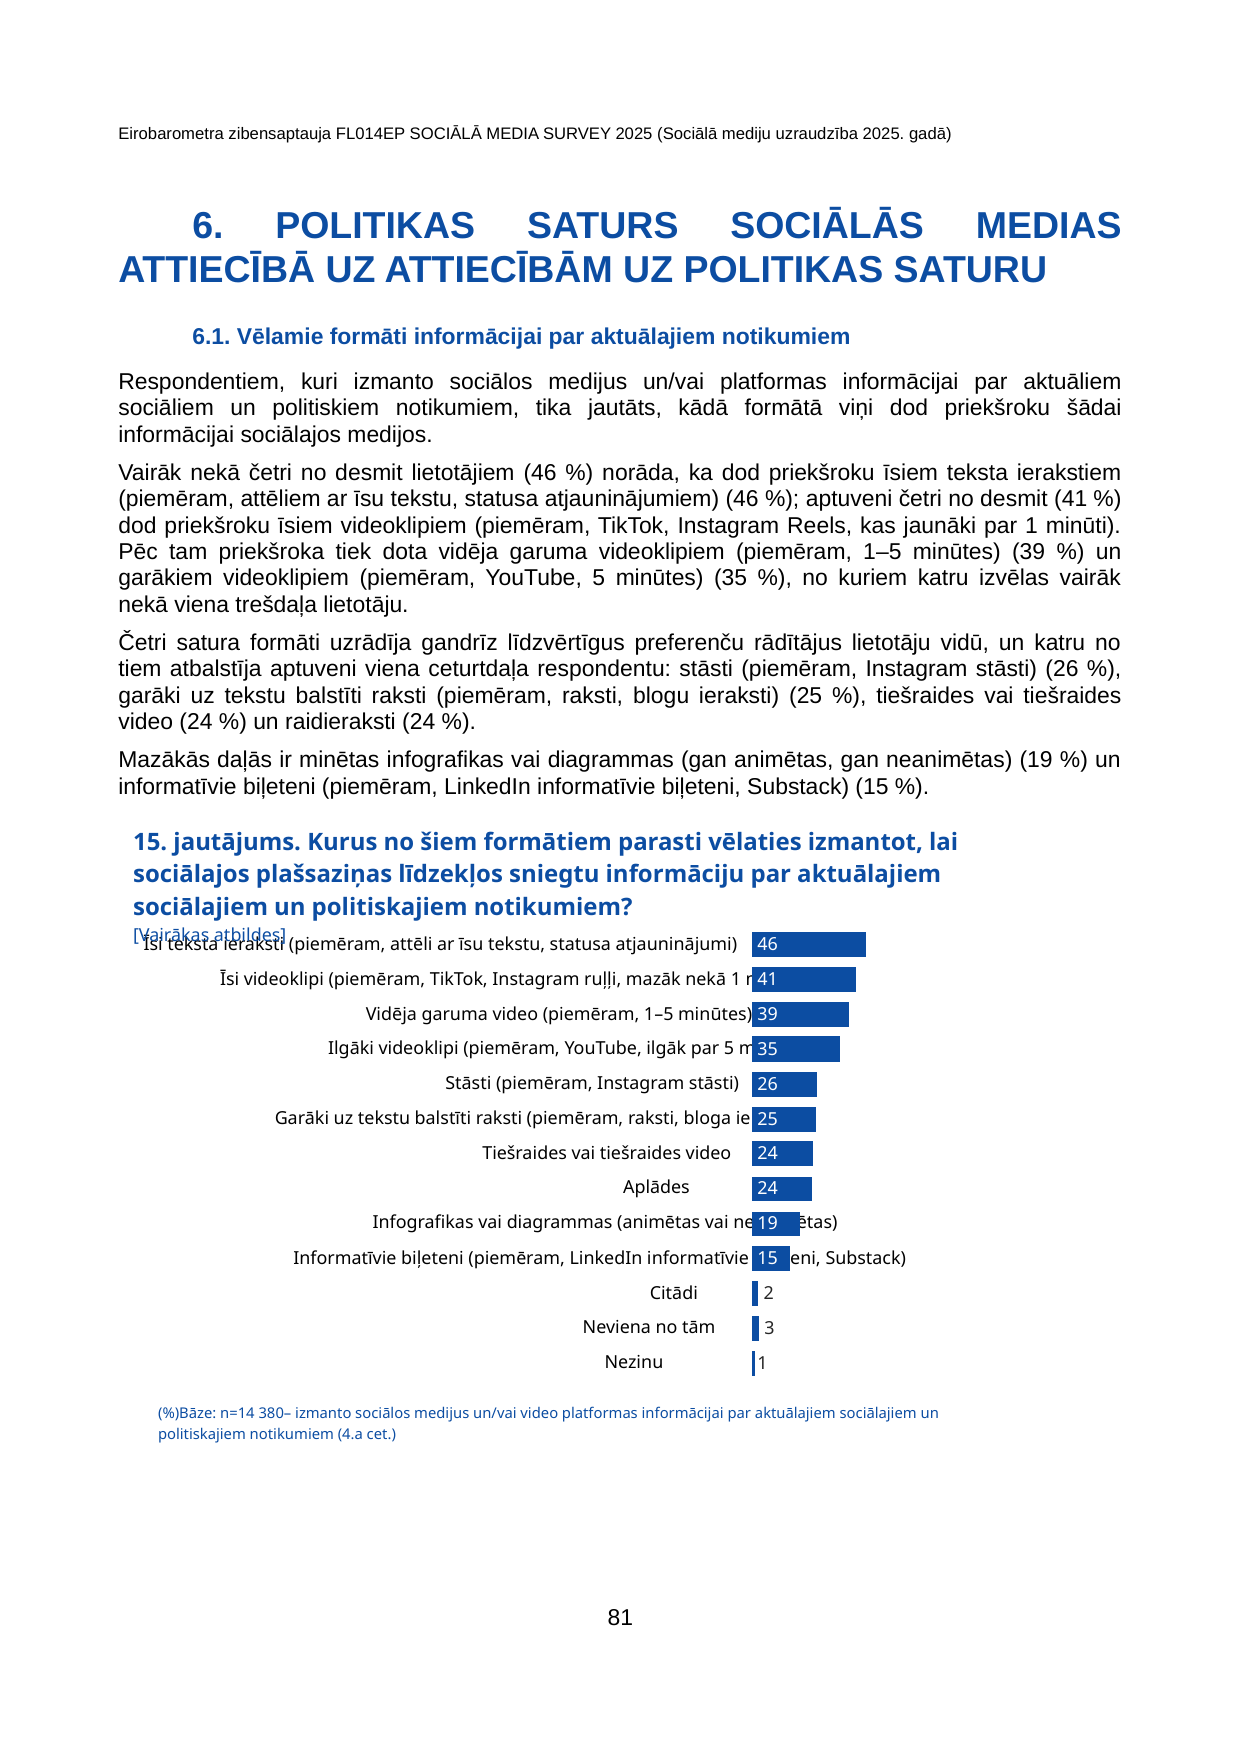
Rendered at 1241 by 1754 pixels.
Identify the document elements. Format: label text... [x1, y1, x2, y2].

text Vairāk nekā četri no desmit lietotājiem (46 %) norāda, ka dod priekšroku īsiem teksta ierakstiem (piemēram, attēliem ar īsu tekstu, statusa atjauninājumiem) (46 %); aptuveni četri no desmit (41 %) dod priekšroku īsiem videoklipiem (piemēram, TikTok, Instagram Reels, kas jaunāki par 1 minūti). Pēc tam priekšroka tiek dota vidēja garuma videoklipiem (piemēram, 1–5 minūtes) (39 %) un garākiem videoklipiem (piemēram, YouTube, 5 minūtes) (35 %), no kuriem katru izvēlas vairāk nekā viena trešdaļa lietotāju. [118, 459, 1122, 617]
subtitle 6.1. Vēlamie formāti informācijai par aktuālajiem notikumiem [118, 323, 1122, 349]
text Mazākās daļās ir minētas infografikas vai diagrammas (gan animētas, gan neanimētas) (19 %) un informatīvie biļeteni (piemēram, LinkedIn informatīvie biļeteni, Substack) (15 %). [118, 746, 1122, 799]
text Četri satura formāti uzrādīja gandrīz līdzvērtīgus preferenču rādītājus lietotāju vidū, un katru no tiem atbalstīja aptuveni viena ceturtdaļa respondentu: stāsti (piemēram, Instagram stāsti) (26 %), garāki uz tekstu balstīti raksti (piemēram, raksti, blogu ieraksti) (25 %), tiešraides vai tiešraides video (24 %) un raidieraksti (24 %). [118, 629, 1122, 734]
subtitle 6. POLITIKAS SATURS SOCIĀLĀS MEDIAS ATTIECĪBĀ UZ ATTIECĪBĀM UZ POLITIKAS SATURU [118, 204, 1122, 290]
text Respondentiem, kuri izmanto sociālos medijus un/vai platformas informācijai par aktuāliem sociāliem un politiskiem notikumiem, tika jautāts, kādā formātā viņi dod priekšroku šādai informācijai sociālajos medijos. [118, 368, 1122, 447]
